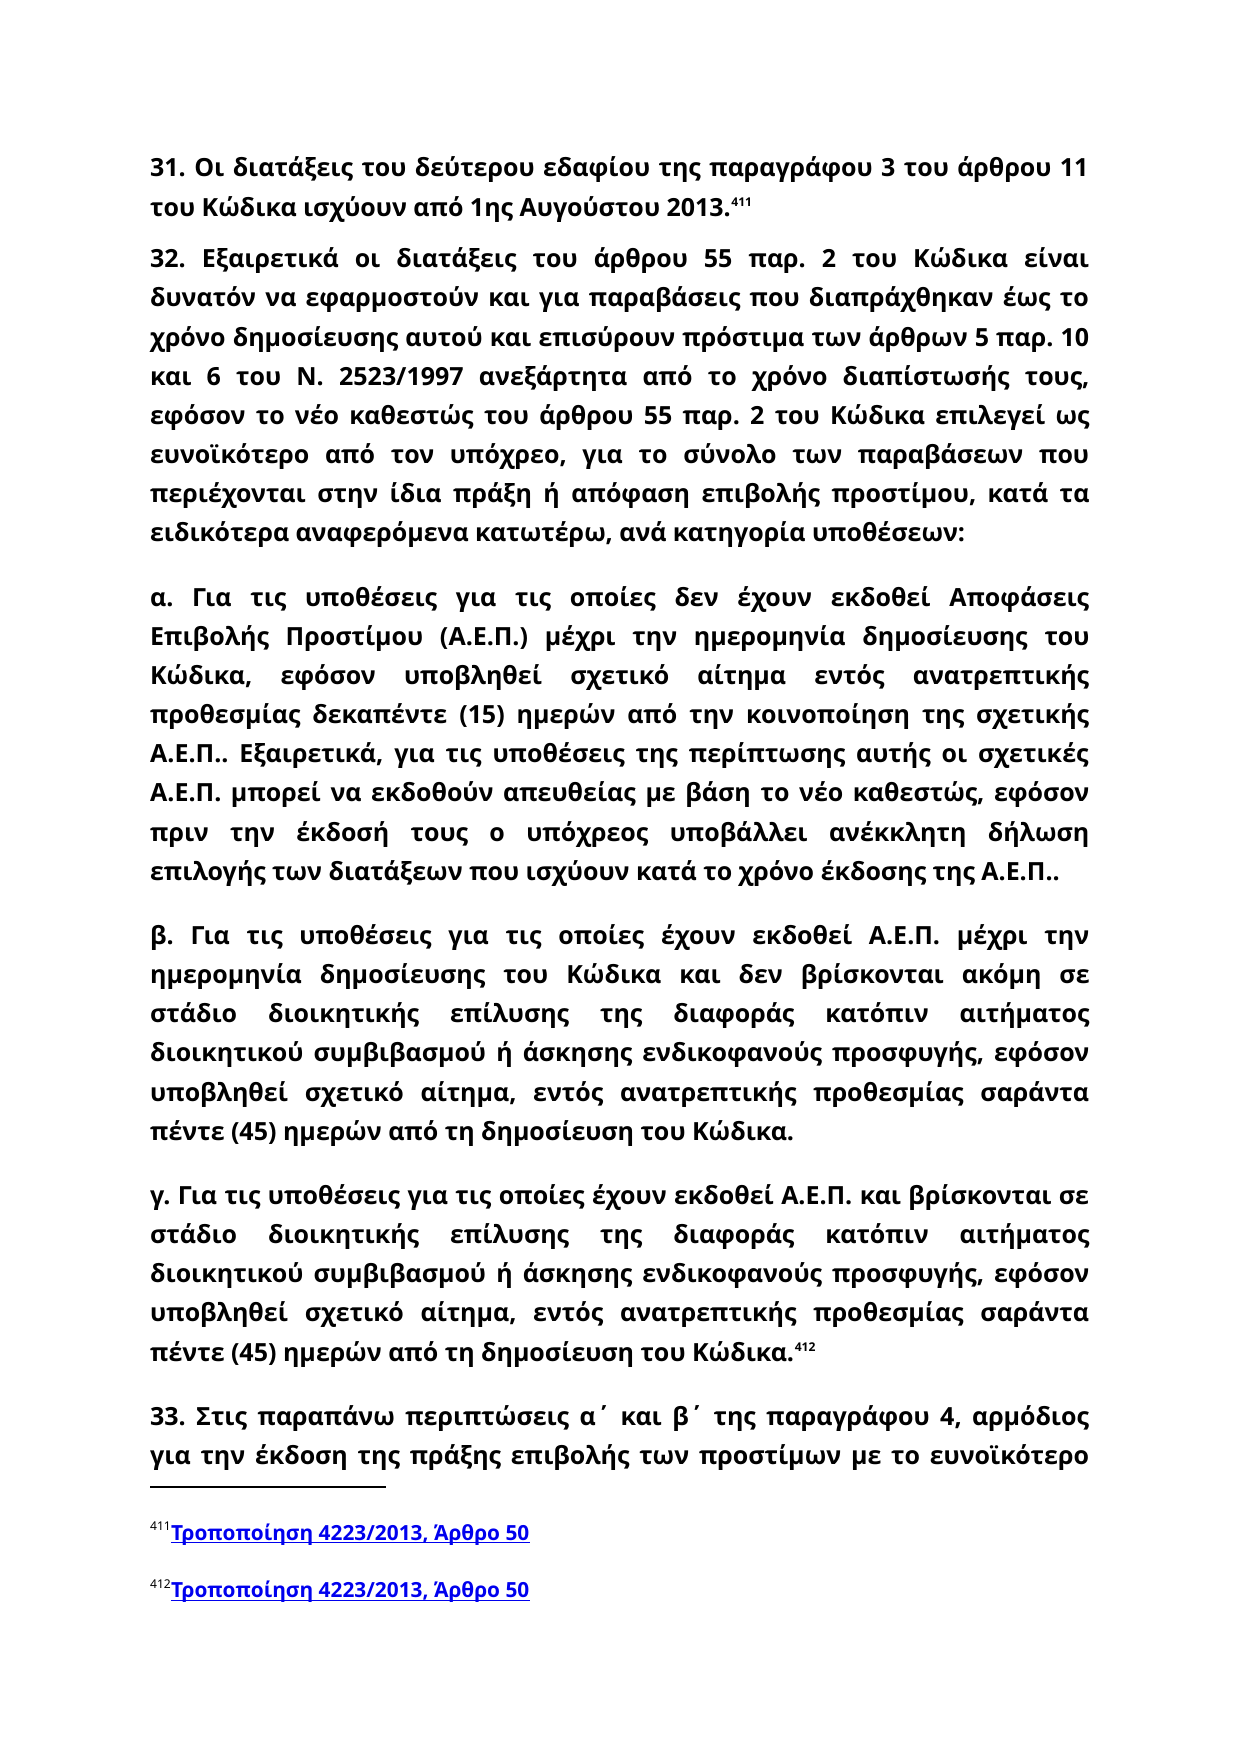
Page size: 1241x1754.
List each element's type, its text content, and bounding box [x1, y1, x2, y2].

text 31. Οι διατάξεις του δεύτερου εδαφίου της παραγράφου 3 του άρθρου 11 του Κώδικα ισχύουν από 1ης Αυγούστου 2013. [150, 150, 1090, 223]
text Τροποποίηση 4223/2013, Άρθρο 50 [150, 1576, 1090, 1604]
text 33. Στις παραπάνω περιπτώσεις α΄ και β΄ της παραγράφου 4, αρμόδιος για την έκδοση της πράξης επιβολής των προστίμων με το ευνοϊκότερο [150, 1398, 1090, 1472]
text Τροποποίηση 4223/2013, Άρθρο 50 [150, 1518, 1090, 1546]
text γ. Για τις υποθέσεις για τις οποίες έχουν εκδοθεί Α.Ε.Π. και βρίσκονται σε στάδιο διοικητικής επίλυσης της διαφοράς κατόπιν αιτήματος διοικητικού συμβιβασμού ή άσκησης ενδικοφανούς προσφυγής, εφόσον υποβληθεί σχετικό αίτημα, εντός ανατρεπτικής προθεσμίας σαράντα πέντε (45) ημερών από τη δημοσίευση του Κώδικα. [150, 1177, 1090, 1368]
text α. Για τις υποθέσεις για τις οποίες δεν έχουν εκδοθεί Αποφάσεις Επιβολής Προστίμου (Α.Ε.Π.) μέχρι την ημερομηνία δημοσίευσης του Κώδικα, εφόσον υποβληθεί σχετικό αίτημα εντός ανατρεπτικής προθεσμίας δεκαπέντε (15) ημερών από την κοινοποίηση της σχετικής Α.Ε.Π.. Εξαιρετικά, για τις υποθέσεις της περίπτωσης αυτής οι σχετικές Α.Ε.Π. μπορεί να εκδοθούν απευθείας με βάση το νέο καθεστώς, εφόσον πριν την έκδοσή τους ο υπόχρεος υποβάλλει ανέκκλητη δήλωση επιλογής των διατάξεων που ισχύουν κατά το χρόνο έκδοσης της Α.Ε.Π.. [150, 579, 1090, 887]
text 32. Εξαιρετικά οι διατάξεις του άρθρου 55 παρ. 2 του Κώδικα είναι δυνατόν να εφαρμοστούν και για παραβάσεις που διαπράχθηκαν έως το χρόνο δημοσίευσης αυτού και επισύρουν πρόστιμα των άρθρων 5 παρ. 10 και 6 του Ν. 2523/1997 ανεξάρτητα από το χρόνο διαπίστωσής τους, εφόσον το νέο καθεστώς του άρθρου 55 παρ. 2 του Κώδικα επιλεγεί ως ευνοϊκότερο από τον υπόχρεο, για το σύνολο των παραβάσεων που περιέχονται στην ίδια πράξη ή απόφαση επιβολής προστίμου, κατά τα ειδικότερα αναφερόμενα κατωτέρω, ανά κατηγορία υποθέσεων: [150, 241, 1090, 549]
text β. Για τις υποθέσεις για τις οποίες έχουν εκδοθεί Α.Ε.Π. μέχρι την ημερομηνία δημοσίευσης του Κώδικα και δεν βρίσκονται ακόμη σε στάδιο διοικητικής επίλυσης της διαφοράς κατόπιν αιτήματος διοικητικού συμβιβασμού ή άσκησης ενδικοφανούς προσφυγής, εφόσον υποβληθεί σχετικό αίτημα, εντός ανατρεπτικής προθεσμίας σαράντα πέντε (45) ημερών από τη δημοσίευση του Κώδικα. [150, 917, 1090, 1147]
